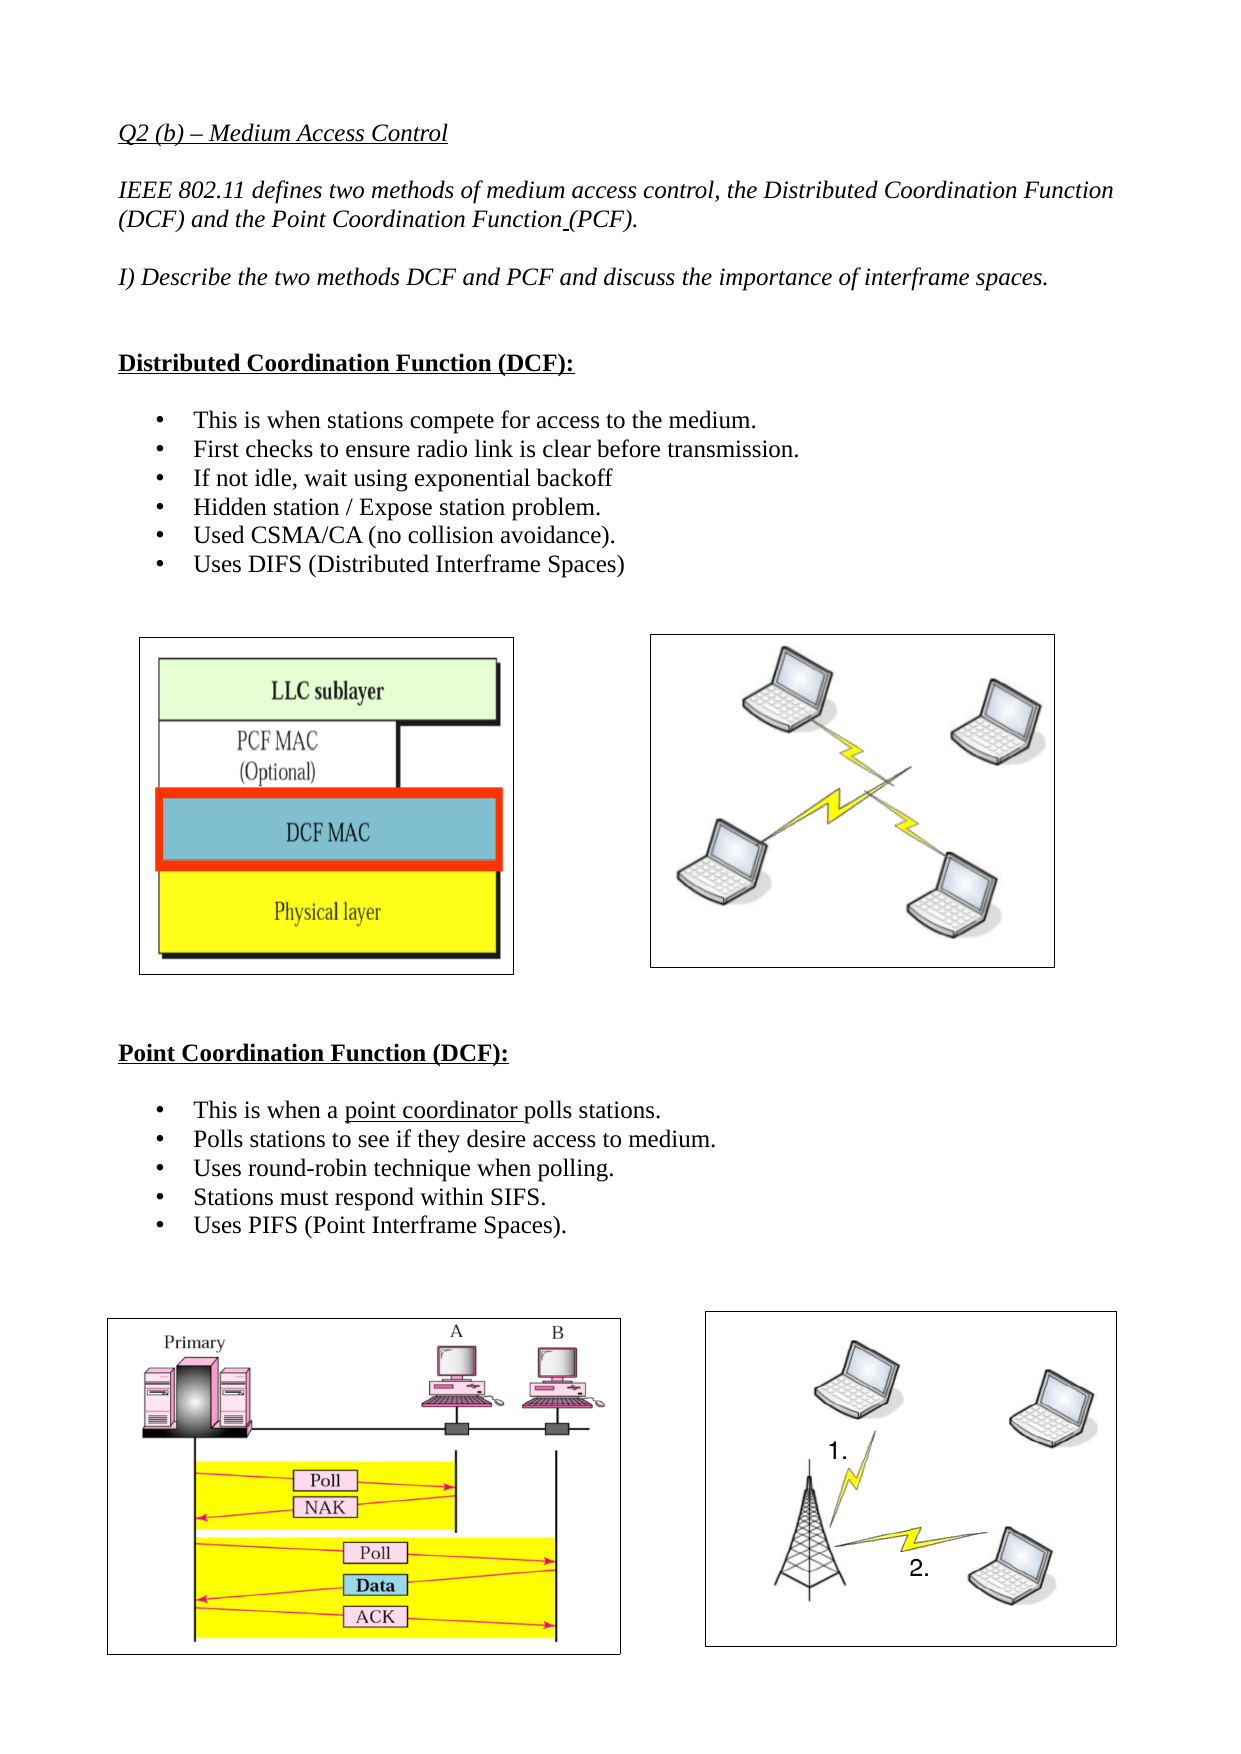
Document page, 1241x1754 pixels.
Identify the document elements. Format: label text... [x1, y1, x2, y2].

text I) Describe the two methods DCF and PCF and discuss the importance of interframe spaces. [118, 262, 1122, 291]
list First checks to ensure radio link is clear before transmission. [156, 434, 1122, 463]
list Polls stations to see if they desire access to medium. [156, 1124, 1122, 1153]
list Hidden station / Expose station problem. [156, 492, 1122, 521]
picture [142, 639, 510, 972]
list Uses PIFS (Point Interframe Spaces). [156, 1211, 1122, 1239]
picture [109, 1321, 617, 1651]
list Uses round-robin technique when polling. [156, 1153, 1122, 1182]
text Q2 (b) – Medium Access Control [118, 118, 1122, 147]
text Distributed Coordination Function (DCF): [118, 348, 1122, 377]
list If not idle, wait using exponential backoff [156, 463, 1122, 492]
picture [708, 1314, 1113, 1644]
list Stations must respond within SIFS. [156, 1182, 1122, 1211]
text IEEE 802.11 defines two methods of medium access control, the Distributed Coordination Function (DCF) and the Point Coordination Function (PCF). [118, 176, 1122, 233]
text Point Coordination Function (DCF): [118, 1038, 1122, 1067]
list Used CSMA/CA (no collision avoidance). [156, 521, 1122, 549]
list Uses DIFS (Distributed Interframe Spaces) [156, 549, 1122, 578]
list This is when stations compete for access to the medium. [156, 406, 1122, 434]
picture [653, 637, 1052, 965]
list This is when a point coordinator polls stations. [156, 1096, 1122, 1124]
